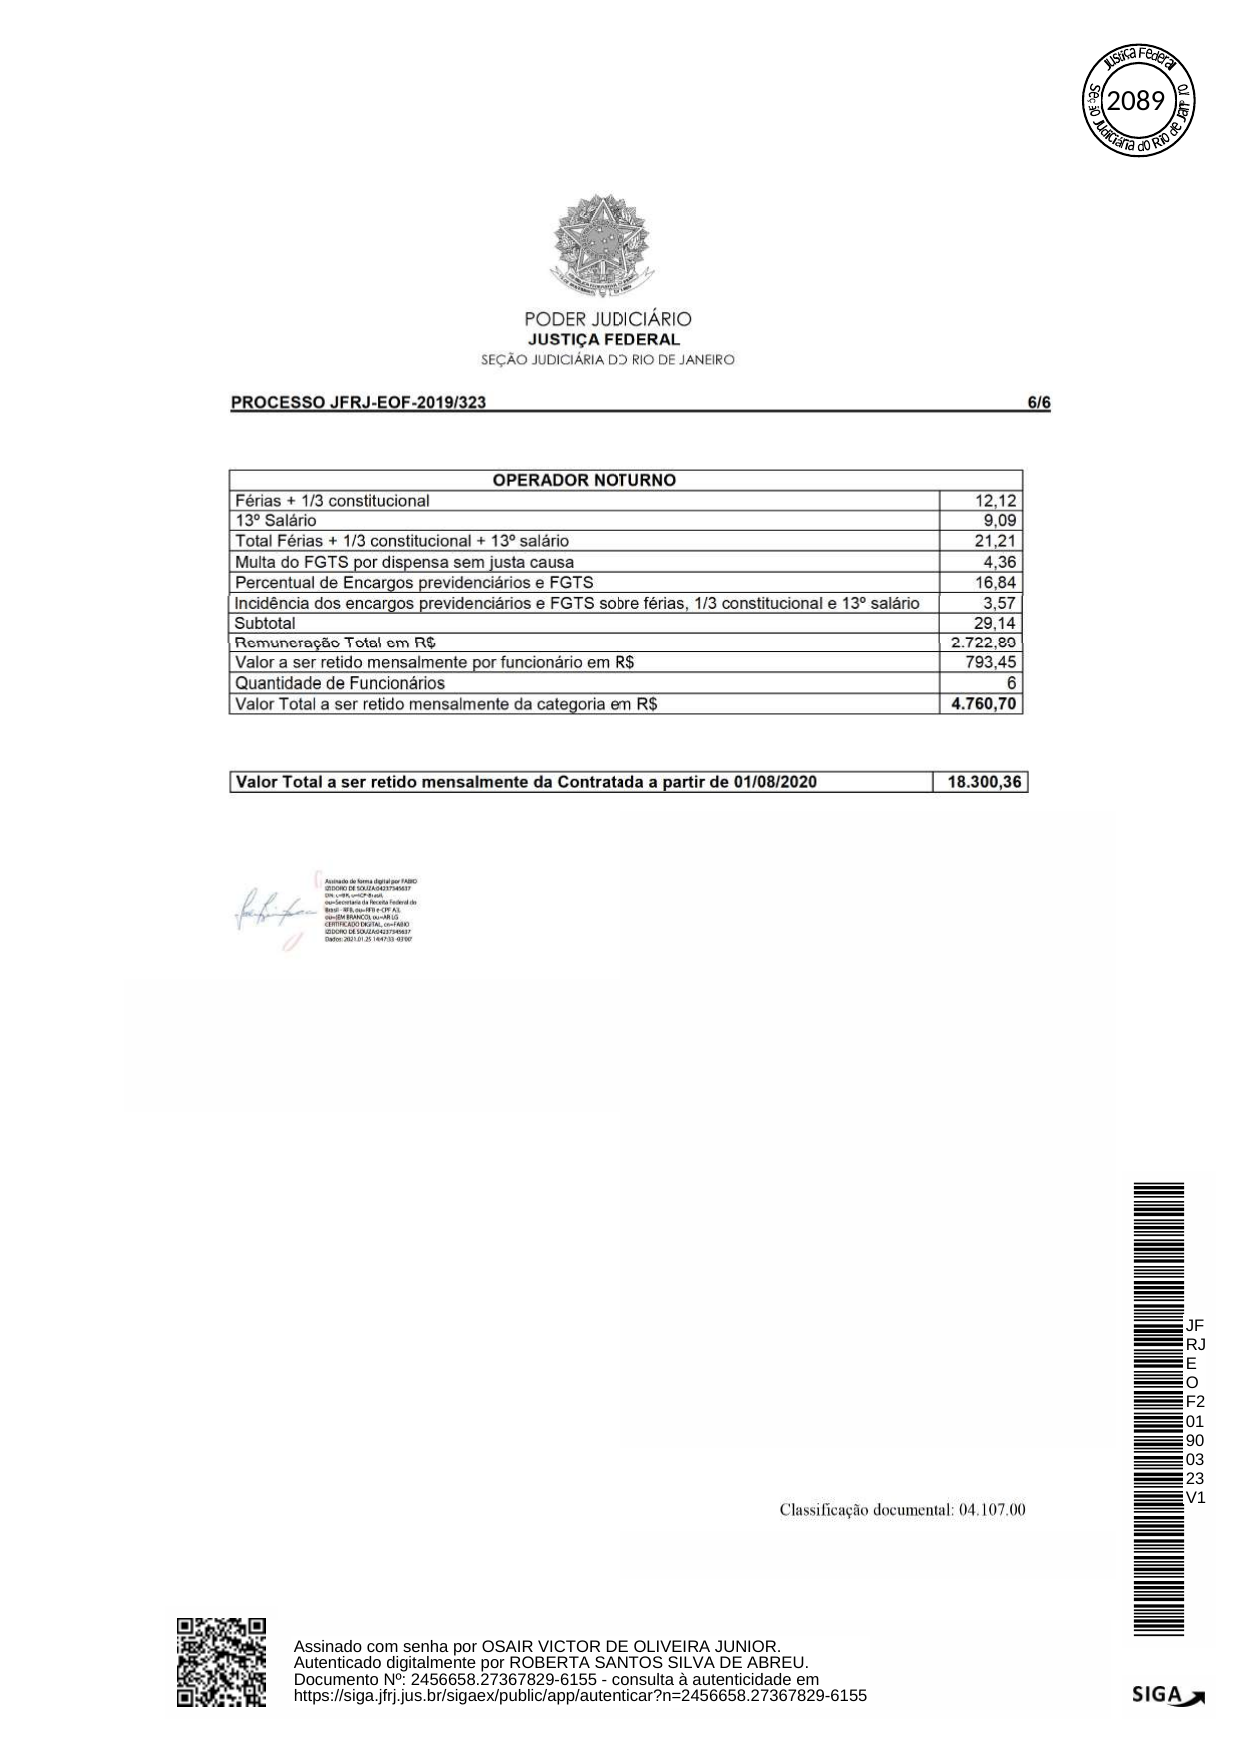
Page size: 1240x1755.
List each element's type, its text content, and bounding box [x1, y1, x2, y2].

text ç [1088, 98, 1099, 106]
text JFRJEOF201900323V10 [1186, 1316, 1206, 1504]
text e [1179, 97, 1193, 105]
